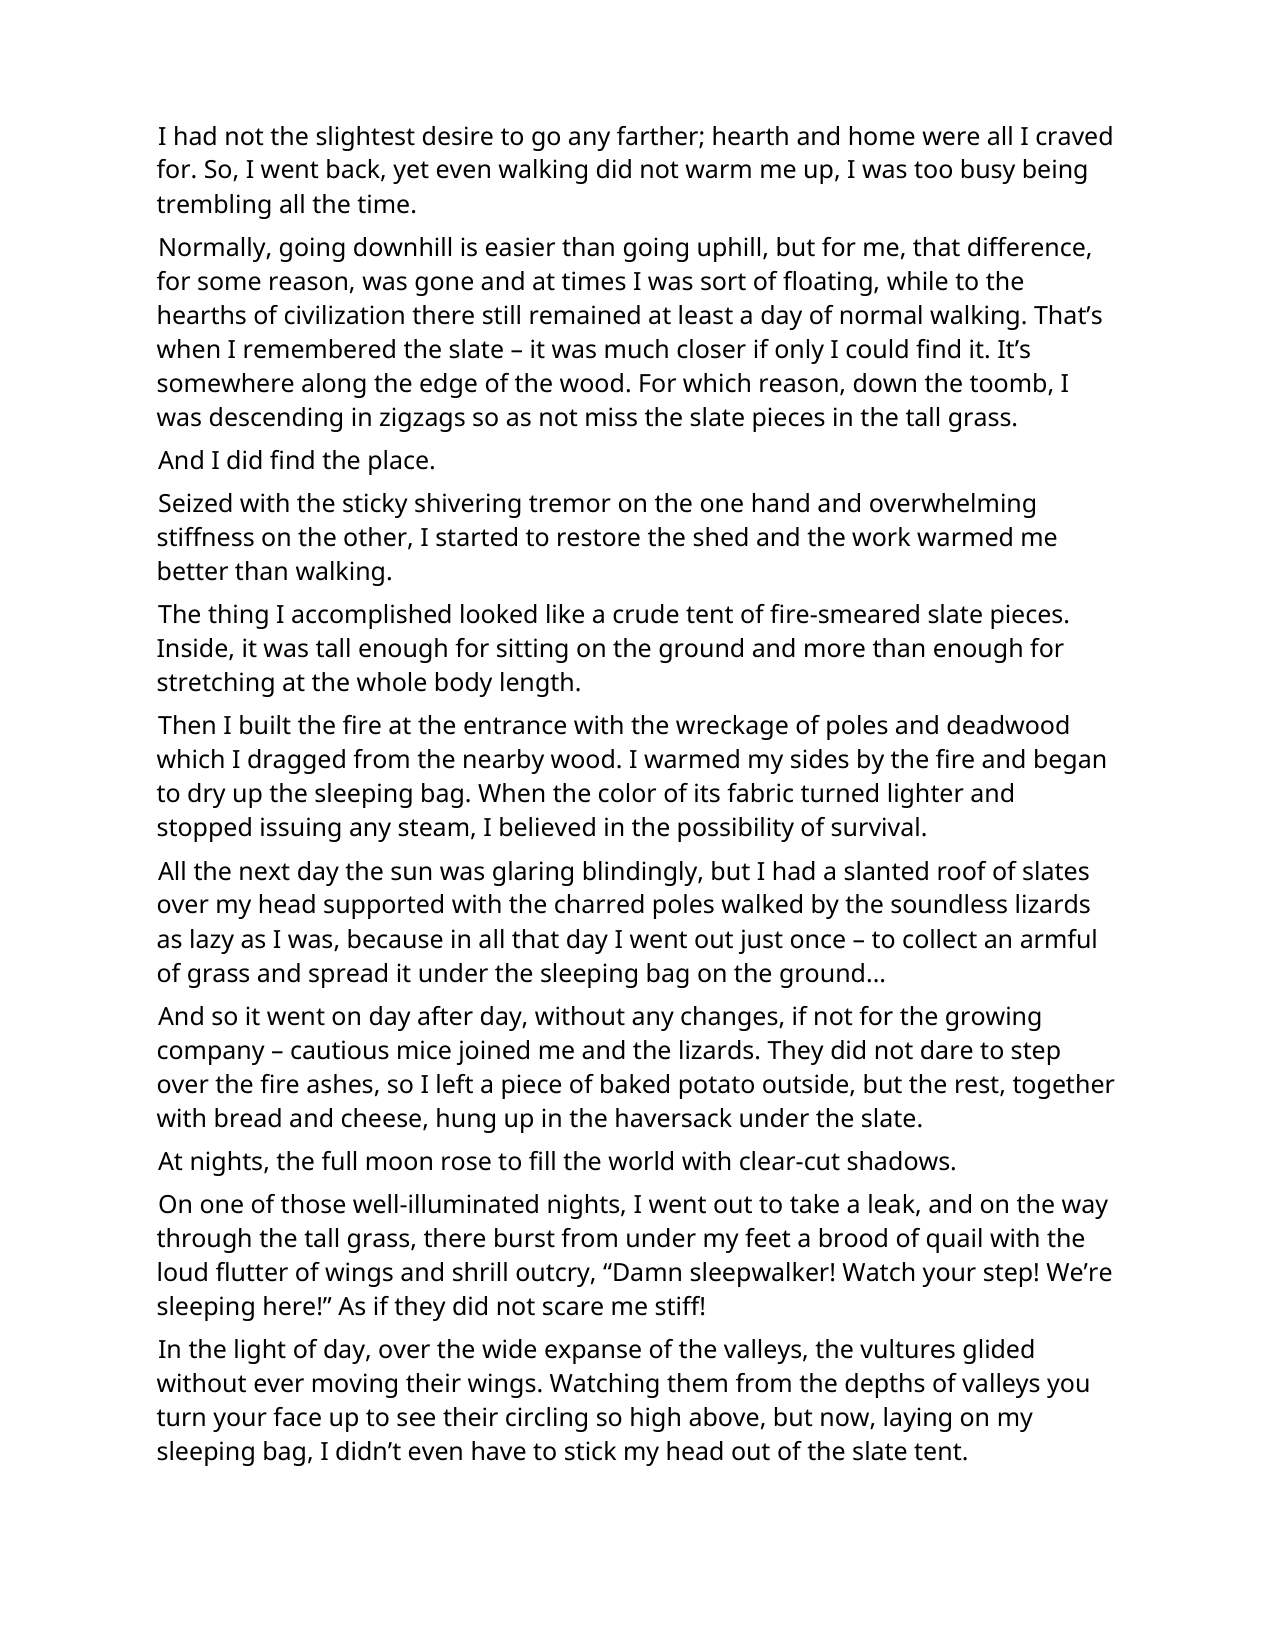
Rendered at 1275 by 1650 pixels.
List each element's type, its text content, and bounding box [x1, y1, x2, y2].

text And so it went on day after day, without any changes, if not for the growing company – cautious mice joined me and the lizards. They did not dare to step over the fire ashes, so I left a piece of baked potato outside, but the rest, together with bread and cheese, hung up in the haversack under the slate. [156, 998, 1118, 1134]
text I had not the slightest desire to go any farther; hearth and home were all I craved for. So, I went back, yet even walking did not warm me up, I was too busy being trembling all the time. [156, 118, 1118, 220]
text All the next day the sun was glaring blindingly, but I had a slanted roof of slates over my head supported with the charred poles walked by the soundless lizards as lazy as I was, because in all that day I went out just once – to collect an armful of grass and spread it under the sleeping bag on the ground... [156, 853, 1118, 989]
text In the light of day, over the wide expanse of the valleys, the vultures glided without ever moving their wings. Watching them from the depths of valleys you turn your face up to see their circling so high above, but now, laying on my sleeping bag, I didn’t even have to stick my head out of the slate tent. [156, 1332, 1118, 1468]
text Seized with the sticky shivering tremor on the one hand and overwhelming stiffness on the other, I started to restore the shed and the work warmed me better than walking. [156, 486, 1118, 588]
text At nights, the full moon rose to fill the world with clear-cut shadows. [156, 1143, 1118, 1178]
text On one of those well-illuminated nights, I went out to take a leak, and on the way through the tall grass, there burst from under my feet a brood of quail with the loud flutter of wings and shrill outcry, “Damn sleepwalker! Watch your step! We’re sleeping here!” As if they did not scare me stiff! [156, 1187, 1118, 1323]
text The thing I accomplished looked like a crude tent of fire-smeared slate pieces. Inside, it was tall enough for sitting on the ground and more than enough for stretching at the whole body length. [156, 597, 1118, 699]
text And I did find the place. [156, 443, 1118, 477]
text Then I built the fire at the entrance with the wreckage of poles and deadwood which I dragged from the nearby wood. I warmed my sides by the fire and began to dry up the sleeping bag. When the color of its fabric turned lighter and stopped issuing any steam, I believed in the possibility of survival. [156, 708, 1118, 844]
text Normally, going downhill is easier than going uphill, but for me, that difference, for some reason, was gone and at times I was sort of floating, while to the hearths of civilization there still remained at least a day of normal walking. That’s when I remembered the slate – it was much closer if only I could find it. It’s somewhere along the edge of the wood. For which reason, down the toomb, I was descending in zigzags so as not miss the slate pieces in the tall grass. [156, 229, 1118, 434]
